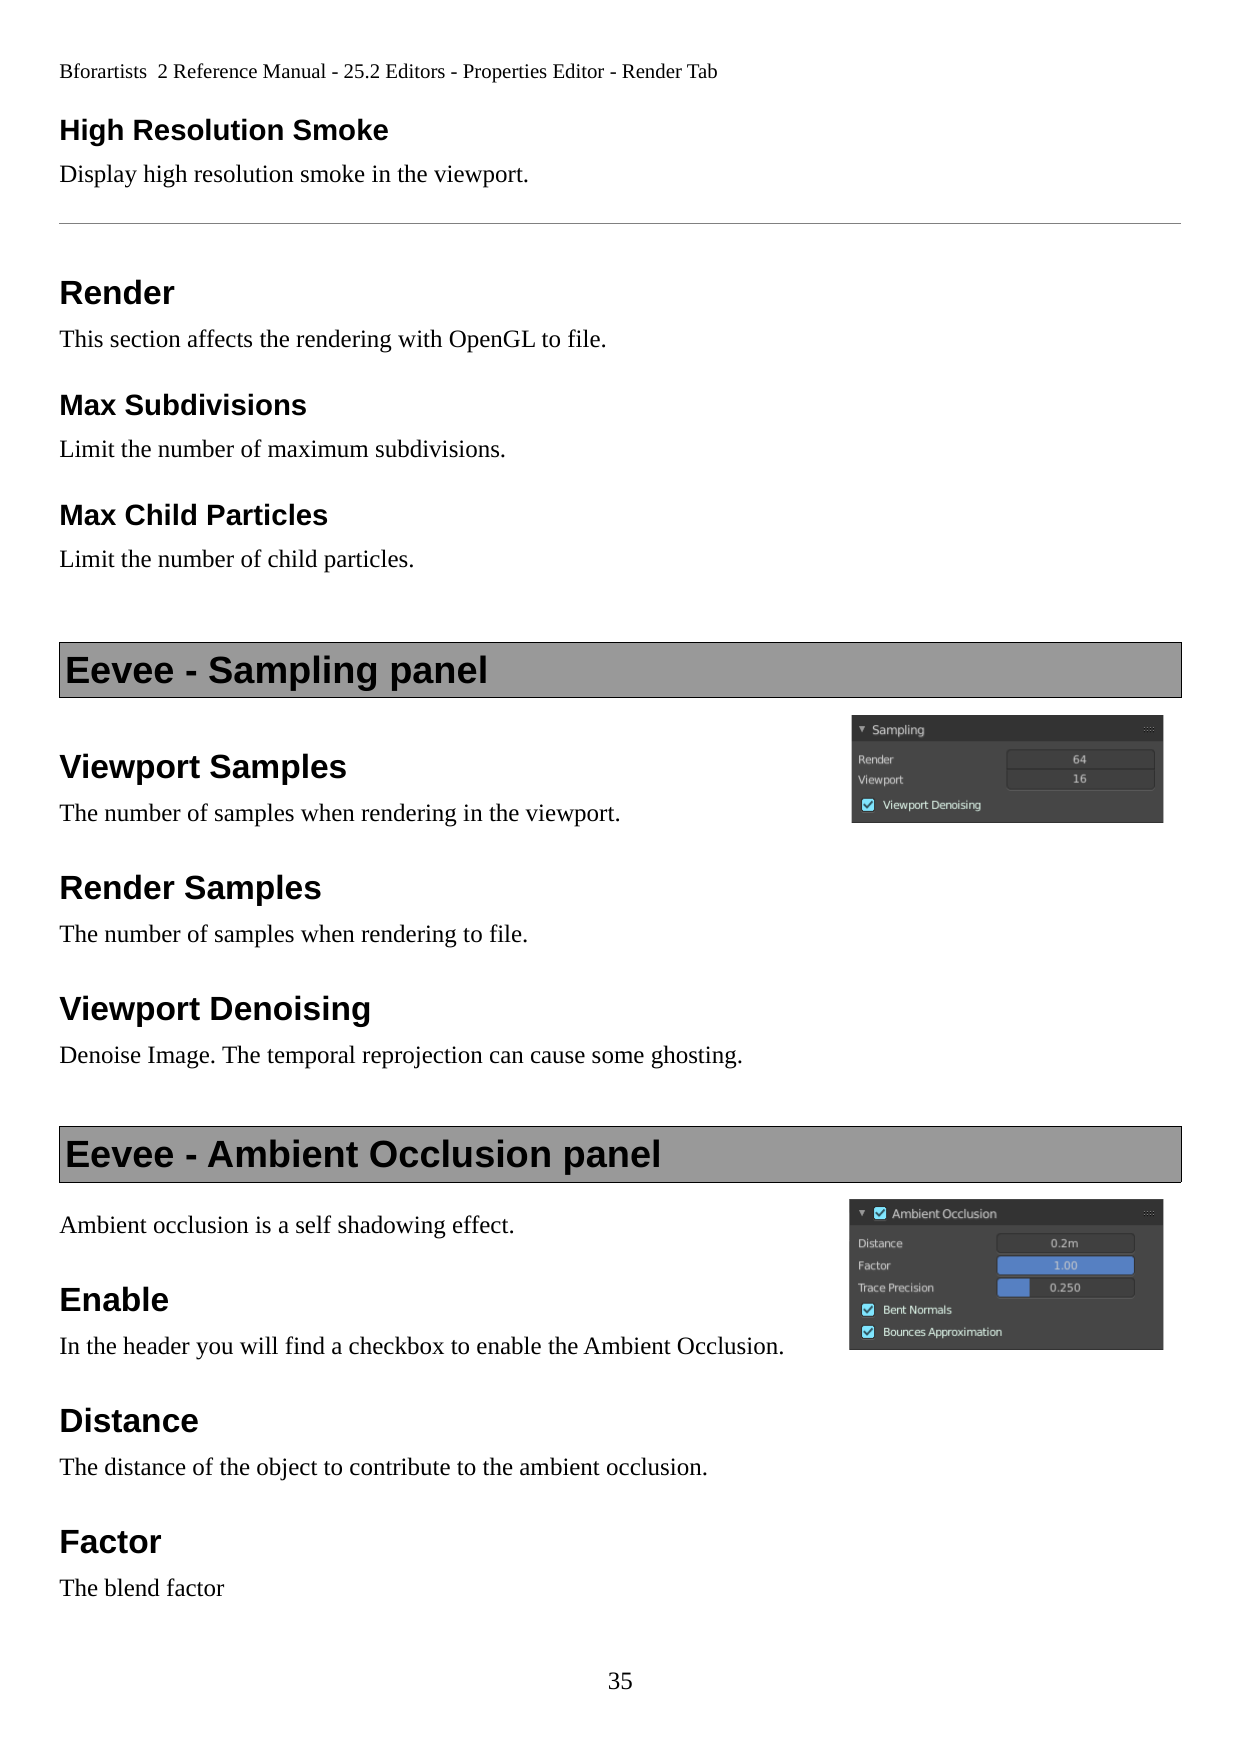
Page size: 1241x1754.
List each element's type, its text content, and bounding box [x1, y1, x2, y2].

subtitle Render [59, 273, 1181, 312]
subtitle Viewport Samples [59, 747, 851, 786]
text The number of samples when rendering in the viewport. [59, 798, 1181, 827]
picture [851, 715, 1164, 823]
subtitle [1164, 1280, 1181, 1319]
text Limit the number of child particles. [59, 544, 1181, 573]
text This section affects the rendering with OpenGL to file. [59, 324, 1181, 353]
text The blend factor [59, 1573, 1181, 1602]
text Ambient occlusion is a self shadowing effect. [59, 1210, 849, 1239]
text The distance of the object to contribute to the ambient occlusion. [59, 1452, 1181, 1481]
subtitle Distance [59, 1401, 1181, 1440]
subtitle [1164, 747, 1181, 786]
text Display high resolution smoke in the viewport. [59, 159, 1181, 188]
table_header Eevee - Ambient Occlusion panel [60, 1127, 1181, 1182]
subtitle Max Subdivisions [59, 388, 1181, 421]
subtitle Viewport Denoising [59, 989, 1181, 1028]
subtitle High Resolution Smoke [59, 113, 1181, 146]
subtitle Factor [59, 1522, 1181, 1561]
subtitle Max Child Particles [59, 498, 1181, 531]
text In the header you will find a checkbox to enable the Ambient Occlusion. [59, 1331, 1181, 1360]
text Limit the number of maximum subdivisions. [59, 434, 1181, 463]
subtitle Render Samples [59, 868, 1181, 907]
picture [849, 1199, 1164, 1350]
text Denoise Image. The temporal reprojection can cause some ghosting. [59, 1040, 1181, 1069]
table_header Eevee - Sampling panel [60, 643, 1181, 697]
subtitle Enable [59, 1280, 849, 1319]
text The number of samples when rendering to file. [59, 919, 1181, 948]
